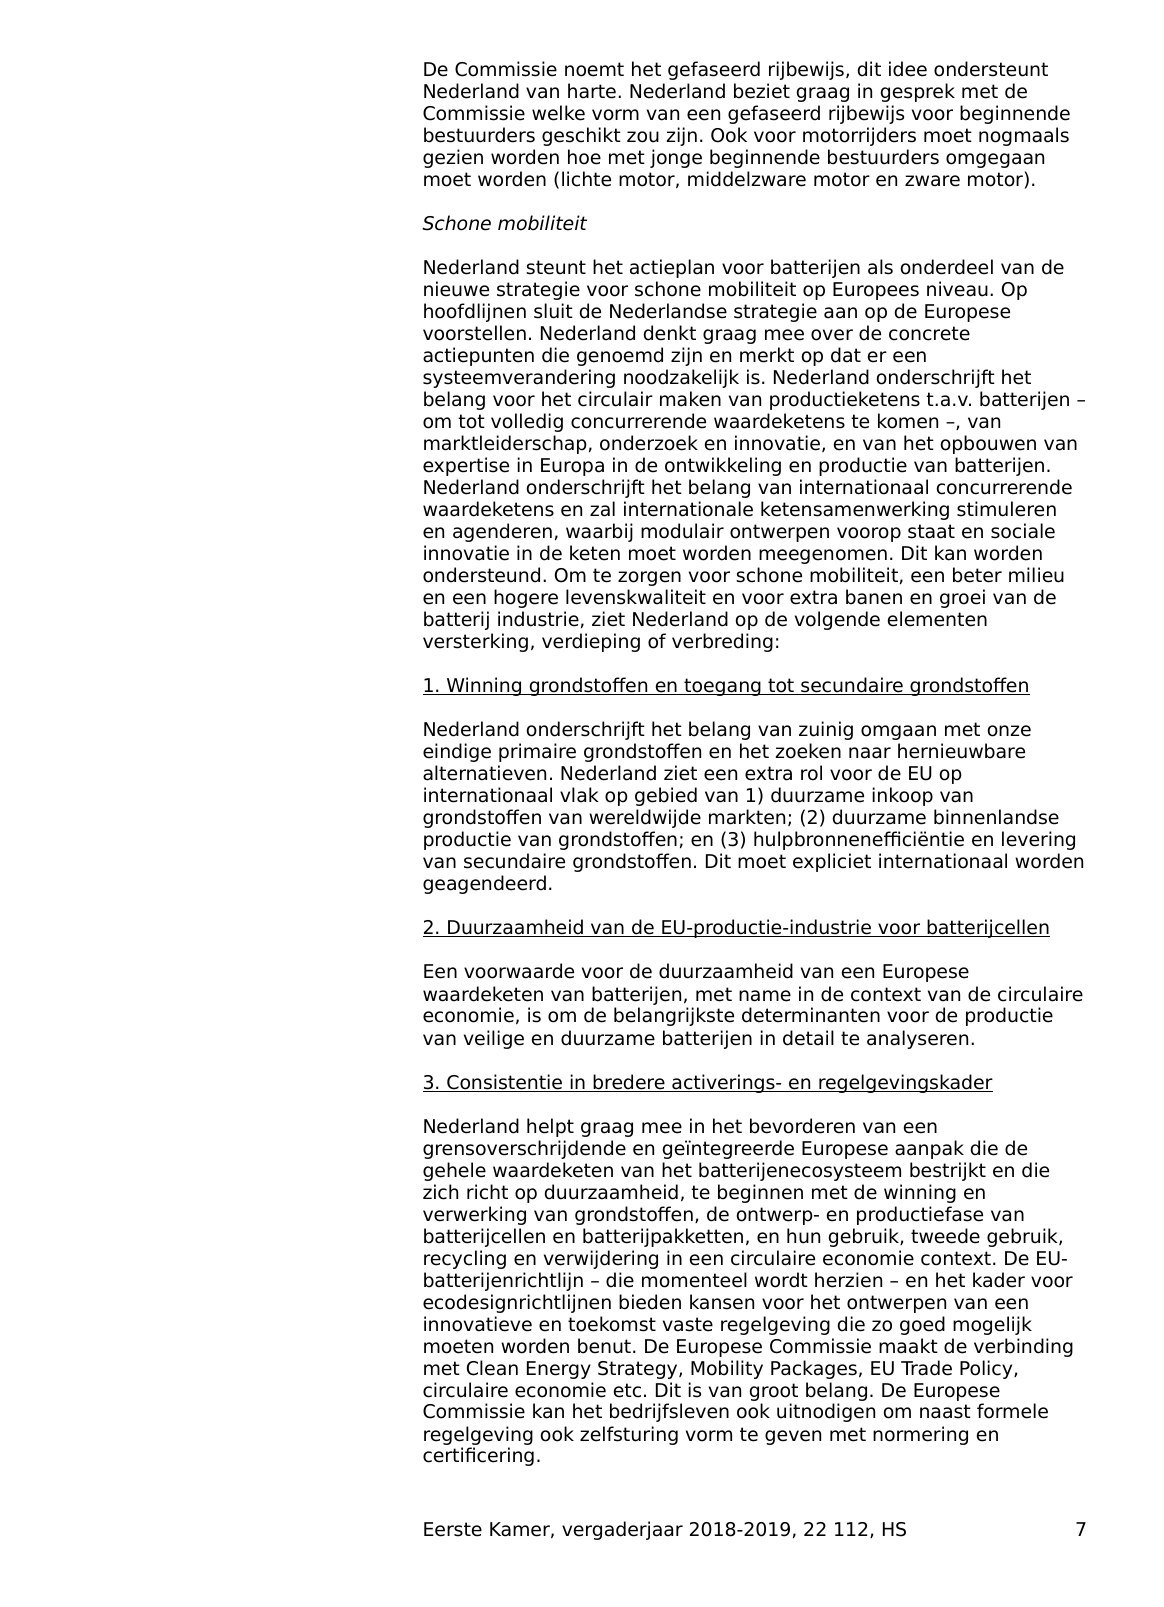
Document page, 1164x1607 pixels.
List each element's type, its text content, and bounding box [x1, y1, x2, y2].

subtitle 2. Duurzaamheid van de EU-productie-industrie voor batterijcellen [422, 917, 1087, 939]
subtitle 3. Consistentie in bredere activerings- en regelgevingskader [422, 1072, 1087, 1093]
text Nederland onderschrijft het belang van zuinig omgaan met onze eindige primaire grondstoffen en het zoeken naar hernieuwbare alternatieven. Nederland ziet een extra rol voor de EU op internationaal vlak op gebied van 1) duurzame inkoop van grondstoffen van wereldwijde markten; (2) duurzame binnenlandse productie van grondstoffen; en (3) hulpbronnenefficiëntie en levering van secundaire grondstoffen. Dit moet expliciet internationaal worden geagendeerd. [422, 719, 1087, 895]
text Nederland steunt het actieplan voor batterijen als onderdeel van de nieuwe strategie voor schone mobiliteit op Europees niveau. Op hoofdlijnen sluit de Nederlandse strategie aan op de Europese voorstellen. Nederland denkt graag mee over de concrete actiepunten die genoemd zijn en merkt op dat er een systeemverandering noodzakelijk is. Nederland onderschrijft het belang voor het circulair maken van productieketens t.a.v. batterijen – om tot volledig concurrerende waardeketens te komen –, van marktleiderschap, onderzoek en innovatie, en van het opbouwen van expertise in Europa in de ontwikkeling en productie van batterijen. Nederland onderschrijft het belang van internationaal concurrerende waardeketens en zal internationale ketensamenwerking stimuleren en agenderen, waarbij modulair ontwerpen voorop staat en sociale innovatie in de keten moet worden meegenomen. Dit kan worden ondersteund. Om te zorgen voor schone mobiliteit, een beter milieu en een hogere levenskwaliteit en voor extra banen en groei van de batterij industrie, ziet Nederland op de volgende elementen versterking, verdieping of verbreding: [422, 257, 1087, 653]
text Nederland helpt graag mee in het bevorderen van een grensoverschrijdende en geïntegreerde Europese aanpak die de gehele waardeketen van het batterijenecosysteem bestrijkt en die zich richt op duurzaamheid, te beginnen met de winning en verwerking van grondstoffen, de ontwerp- en productiefase van batterijcellen en batterijpakketten, en hun gebruik, tweede gebruik, recycling en verwijdering in een circulaire economie context. De EU-batterijenrichtlijn – die momenteel wordt herzien – en het kader voor ecodesignrichtlijnen bieden kansen voor het ontwerpen van een innovatieve en toekomst vaste regelgeving die zo goed mogelijk moeten worden benut. De Europese Commissie maakt de verbinding met Clean Energy Strategy, Mobility Packages, EU Trade Policy, circulaire economie etc. Dit is van groot belang. De Europese Commissie kan het bedrijfsleven ook uitnodigen om naast formele regelgeving ook zelfsturing vorm te geven met normering en certificering. [422, 1116, 1087, 1467]
text De Commissie noemt het gefaseerd rijbewijs, dit idee ondersteunt Nederland van harte. Nederland beziet graag in gesprek met de Commissie welke vorm van een gefaseerd rijbewijs voor beginnende bestuurders geschikt zou zijn. Ook voor motorrijders moet nogmaals gezien worden hoe met jonge beginnende bestuurders omgegaan moet worden (lichte motor, middelzware motor en zware motor). [422, 59, 1087, 191]
text Een voorwaarde voor de duurzaamheid van een Europese waardeketen van batterijen, met name in de context van de circulaire economie, is om de belangrijkste determinanten voor de productie van veilige en duurzame batterijen in detail te analyseren. [422, 961, 1087, 1049]
subtitle 1. Winning grondstoffen en toegang tot secundaire grondstoffen [422, 675, 1087, 697]
subtitle Schone mobiliteit [422, 213, 1087, 235]
